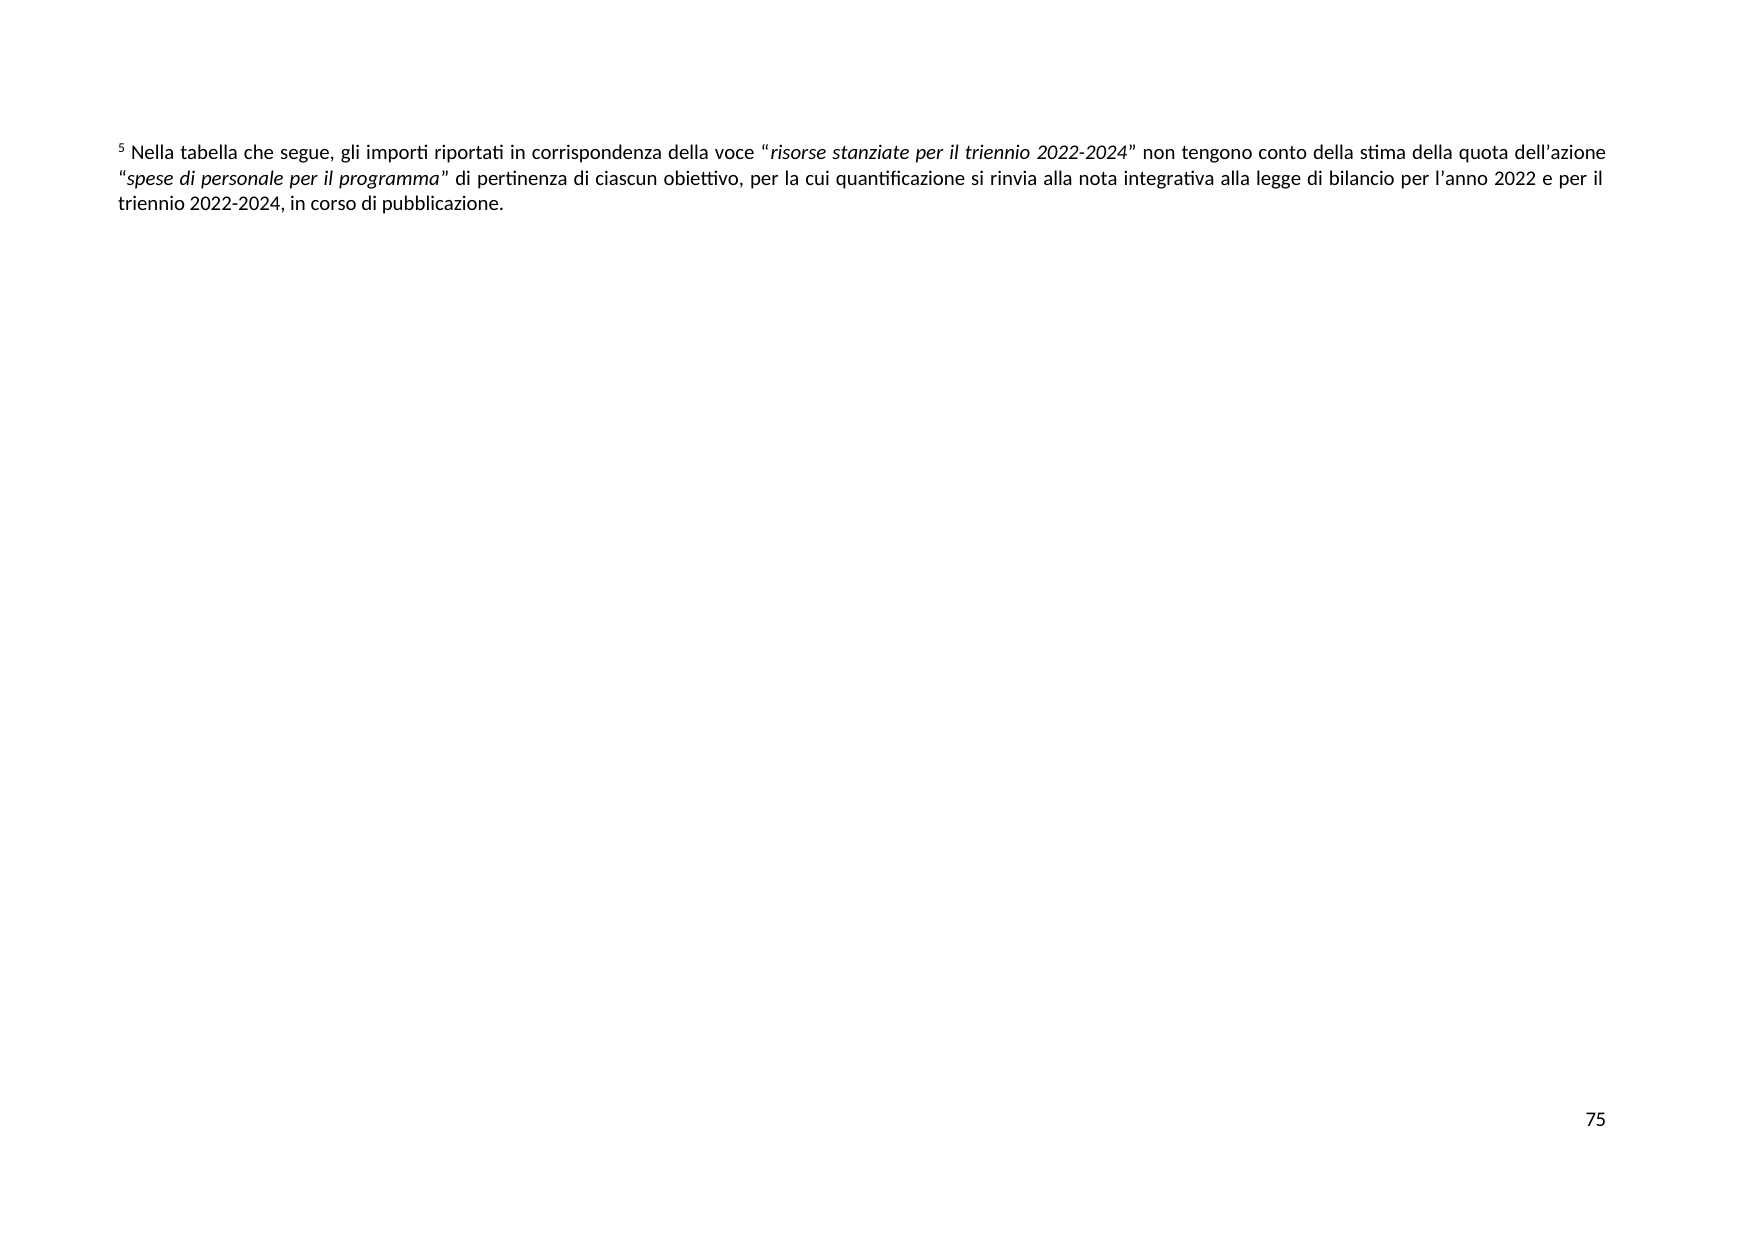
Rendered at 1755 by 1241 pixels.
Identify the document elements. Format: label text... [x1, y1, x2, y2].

text 5 Nella tabella che segue, gli importi riportati in corrispondenza della voce “risorse stanziate per il triennio 2022-2024” non tengono conto della stima della quota dell’azione “spese di personale per il programma” di pertinenza di ciascun obiettivo, per la cui quantificazione si rinvia alla nota integrativa alla legge di bilancio per l’anno 2022 e per il triennio 2022-2024, in corso di pubblicazione. [118, 139, 1606, 216]
